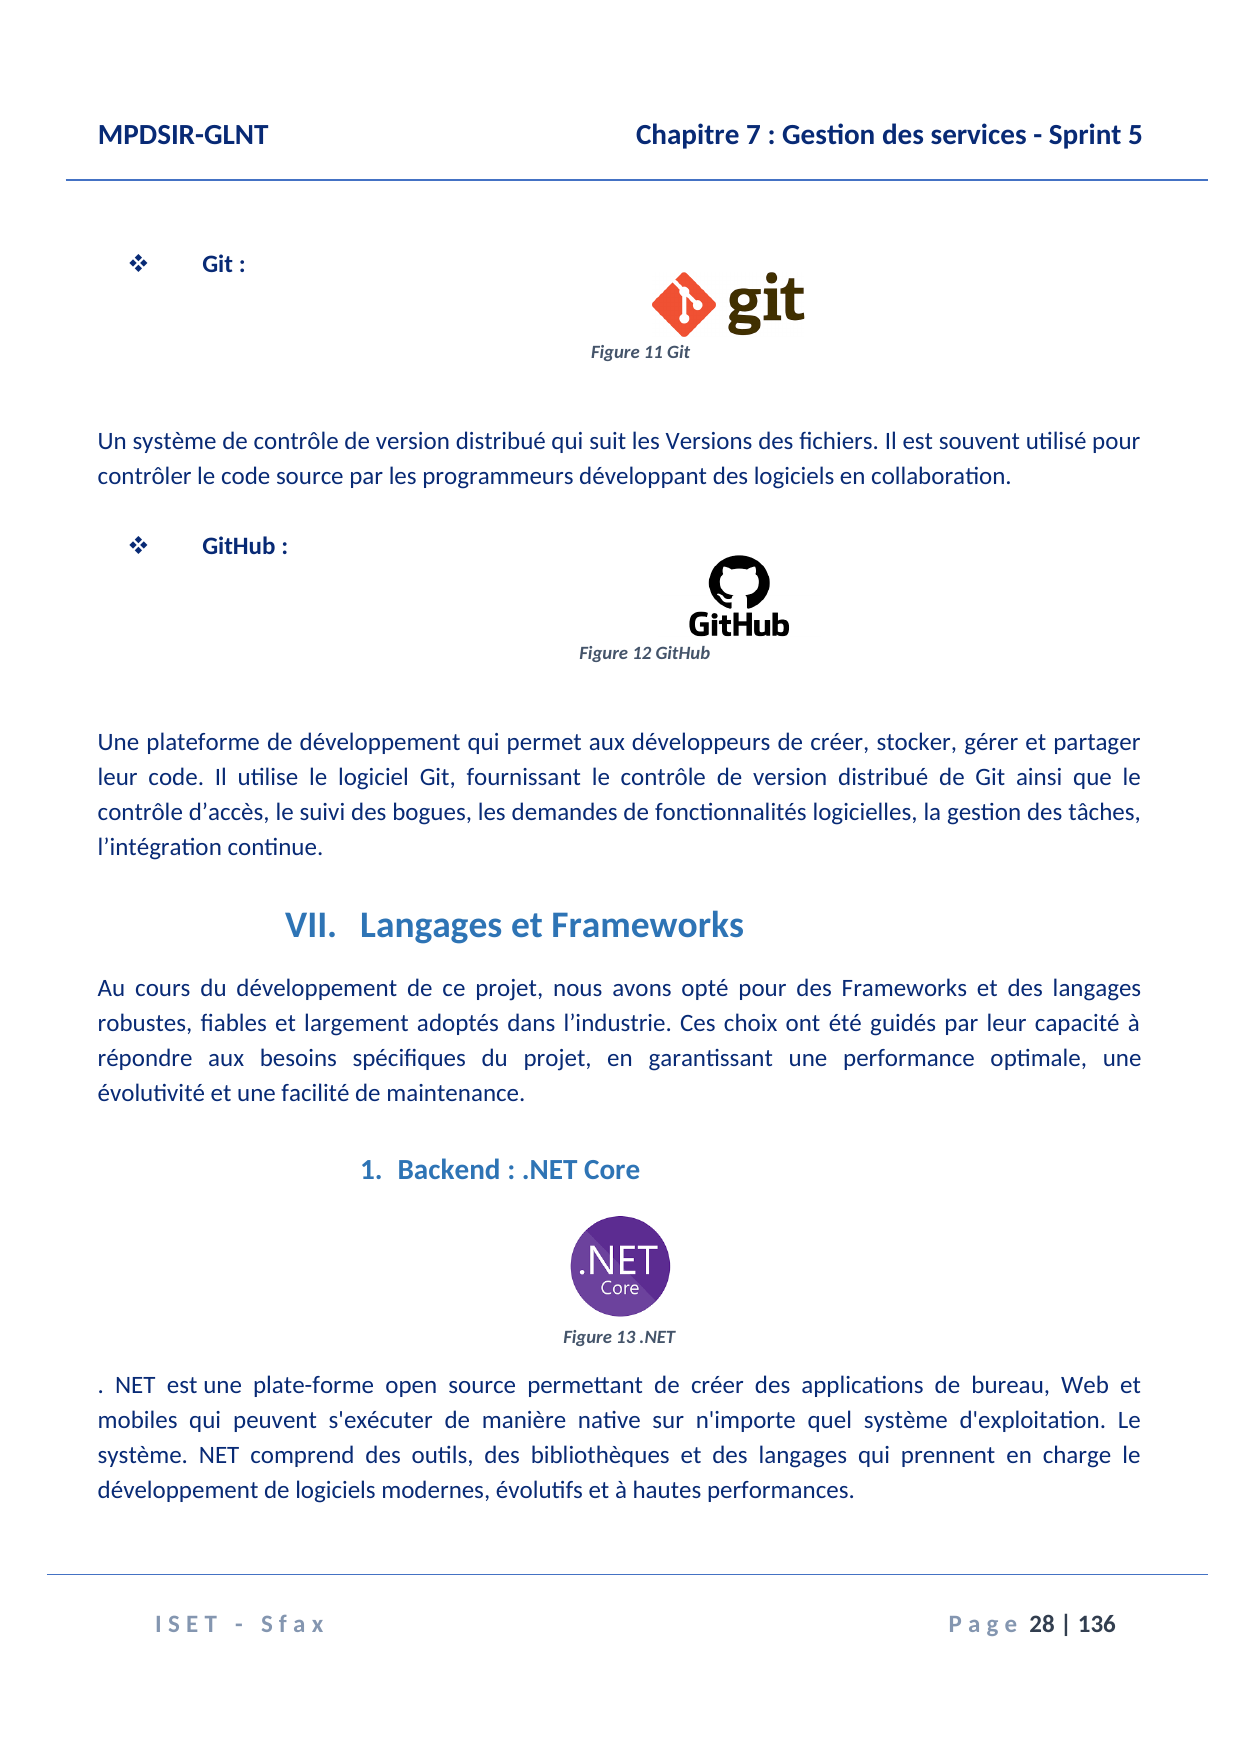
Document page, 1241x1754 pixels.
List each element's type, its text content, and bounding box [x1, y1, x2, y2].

text Un système de contrôle de version distribué qui suit les Versions des fichiers. Il est souvent utilisé pour contrôler le code source par les programmeurs développant des logiciels en collaboration. [97, 425, 1143, 491]
list GitHub : [127, 530, 1143, 637]
text Figure 12 GitHub [97, 642, 1143, 664]
text . NET est une plate-forme open source permettant de créer des applications de bureau, Web et mobiles qui peuvent s'exécuter de manière native sur n'importe quel système d'exploitation. Le système. NET comprend des outils, des bibliothèques et des langages qui prennent en charge le développement de logiciels modernes, évolutifs et à hautes performances. [97, 1369, 1143, 1504]
text Une plateforme de développement qui permet aux développeurs de créer, stocker, gérer et partager leur code. Il utilise le logiciel Git, fournissant le contrôle de version distribué de Git ainsi que le contrôle d’accès, le suivi des bogues, les demandes de fonctionnalités logicielles, la gestion des tâches, l’intégration continue. [97, 726, 1143, 862]
text Au cours du développement de ce projet, nous avons opté pour des Frameworks et des langages robustes, fiables et largement adoptés dans l’industrie. Ces choix ont été guidés par leur capacité à répondre aux besoins spécifiques du projet, en garantissant une performance optimale, une évolutivité et une facilité de maintenance. [97, 972, 1143, 1108]
text Figure 13 .NET [97, 1325, 1143, 1348]
list Git : [127, 248, 1143, 336]
subtitle Langages et Frameworks [285, 901, 1143, 947]
subtitle Backend : .NET Core [360, 1151, 1143, 1187]
text Figure 11 Git [97, 341, 1143, 364]
